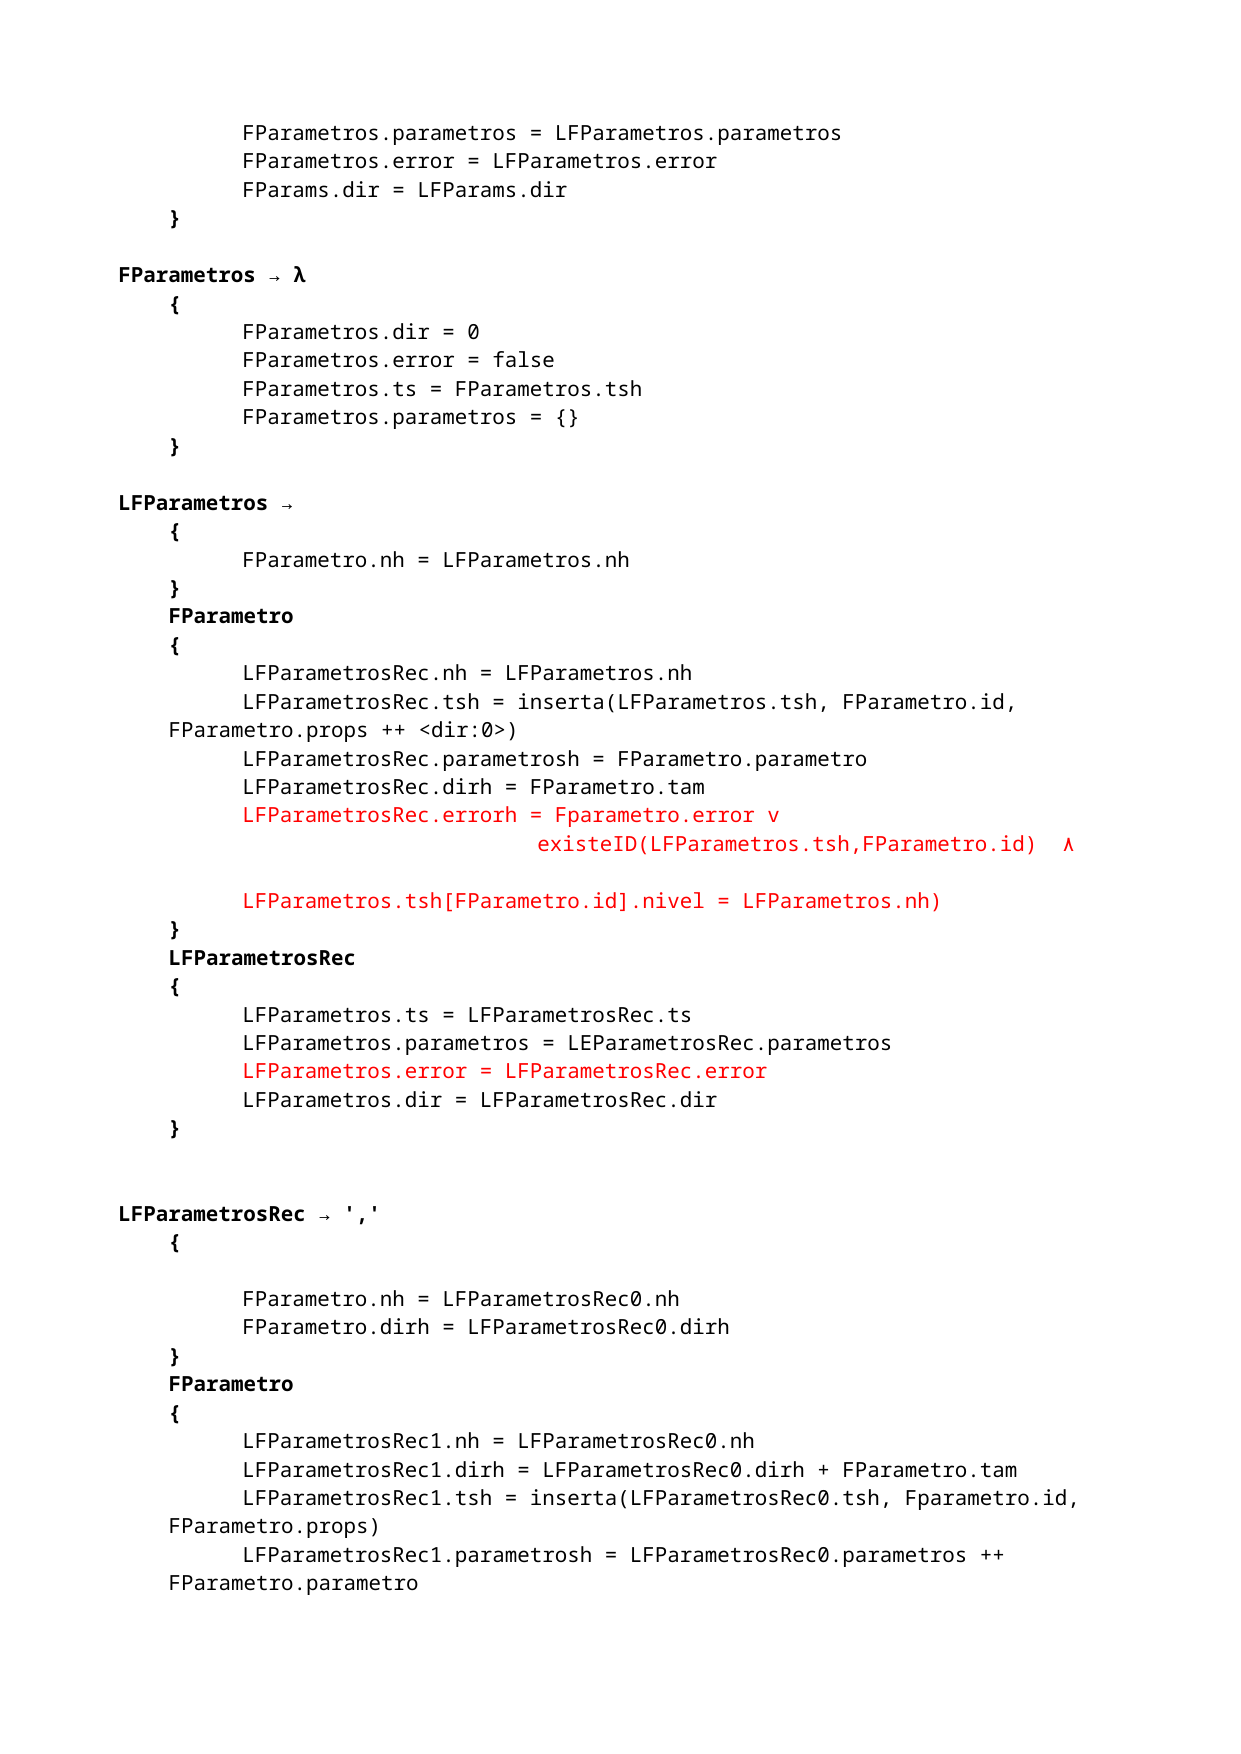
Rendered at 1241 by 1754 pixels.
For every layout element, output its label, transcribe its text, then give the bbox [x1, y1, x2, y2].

text FParams.dir = LFParams.dir [168, 175, 1122, 203]
text LFParametros.error = LFParametrosRec.error [168, 1057, 1122, 1085]
text LFParametrosRec1.tsh = inserta(LFParametrosRec0.tsh, Fparametro.id, FParametro.props) [168, 1483, 1122, 1540]
text FParametros.error = LFParametros.error [168, 147, 1122, 175]
text LFParametros.ts = LFParametrosRec.ts [168, 1000, 1122, 1028]
text FParametros → λ [118, 260, 1122, 289]
text LFParametrosRec.parametrosh = FParametro.parametro [168, 744, 1122, 772]
text } [168, 573, 1122, 602]
text FParametros.error = false [168, 346, 1122, 374]
text } [168, 914, 1122, 943]
text { [168, 1398, 1122, 1426]
text FParametro [168, 1369, 1122, 1398]
text FParametros.dir = 0 [168, 317, 1122, 346]
text FParametros.parametros = {} [168, 402, 1122, 431]
text LFParametros.dir = LFParametrosRec.dir [168, 1085, 1122, 1113]
text FParametros.ts = FParametros.tsh [168, 374, 1122, 402]
text LFParametrosRec1.nh = LFParametrosRec0.nh [168, 1426, 1122, 1455]
text { [168, 1227, 1122, 1256]
text LFParametros.parametros = LEParametrosRec.parametros [168, 1028, 1122, 1057]
text { [168, 971, 1122, 1000]
text LFParametrosRec.errorh = Fparametro.error v existeID(LFParametros.tsh,FParametro.id) ٨ LFParametros.tsh[FParametro.id].nivel = LFParametros.nh) [168, 801, 1122, 914]
text { [168, 516, 1122, 545]
text LFParametros → [118, 488, 1122, 516]
text LFParametrosRec [168, 943, 1122, 971]
text LFParametrosRec1.parametrosh = LFParametrosRec0.parametros ++ FParametro.parametro [168, 1540, 1122, 1597]
text FParametros.parametros = LFParametros.parametros [168, 118, 1122, 147]
text { [168, 289, 1122, 317]
text LFParametrosRec.tsh = inserta(LFParametros.tsh, FParametro.id, FParametro.props ++ <dir:0>) [168, 687, 1122, 744]
text } [168, 1341, 1122, 1369]
text LFParametrosRec.dirh = FParametro.tam [168, 772, 1122, 801]
text } [168, 1113, 1122, 1142]
text } [168, 203, 1122, 232]
text FParametro.nh = LFParametros.nh [168, 545, 1122, 573]
text } [168, 431, 1122, 459]
text LFParametrosRec.nh = LFParametros.nh [168, 658, 1122, 687]
text LFParametrosRec → ',' [118, 1199, 1122, 1227]
text { [168, 630, 1122, 658]
text FParametro [168, 602, 1122, 630]
text LFParametrosRec1.dirh = LFParametrosRec0.dirh + FParametro.tam [168, 1455, 1122, 1483]
text FParametro.dirh = LFParametrosRec0.dirh [168, 1312, 1122, 1341]
text FParametro.nh = LFParametrosRec0.nh [168, 1284, 1122, 1312]
